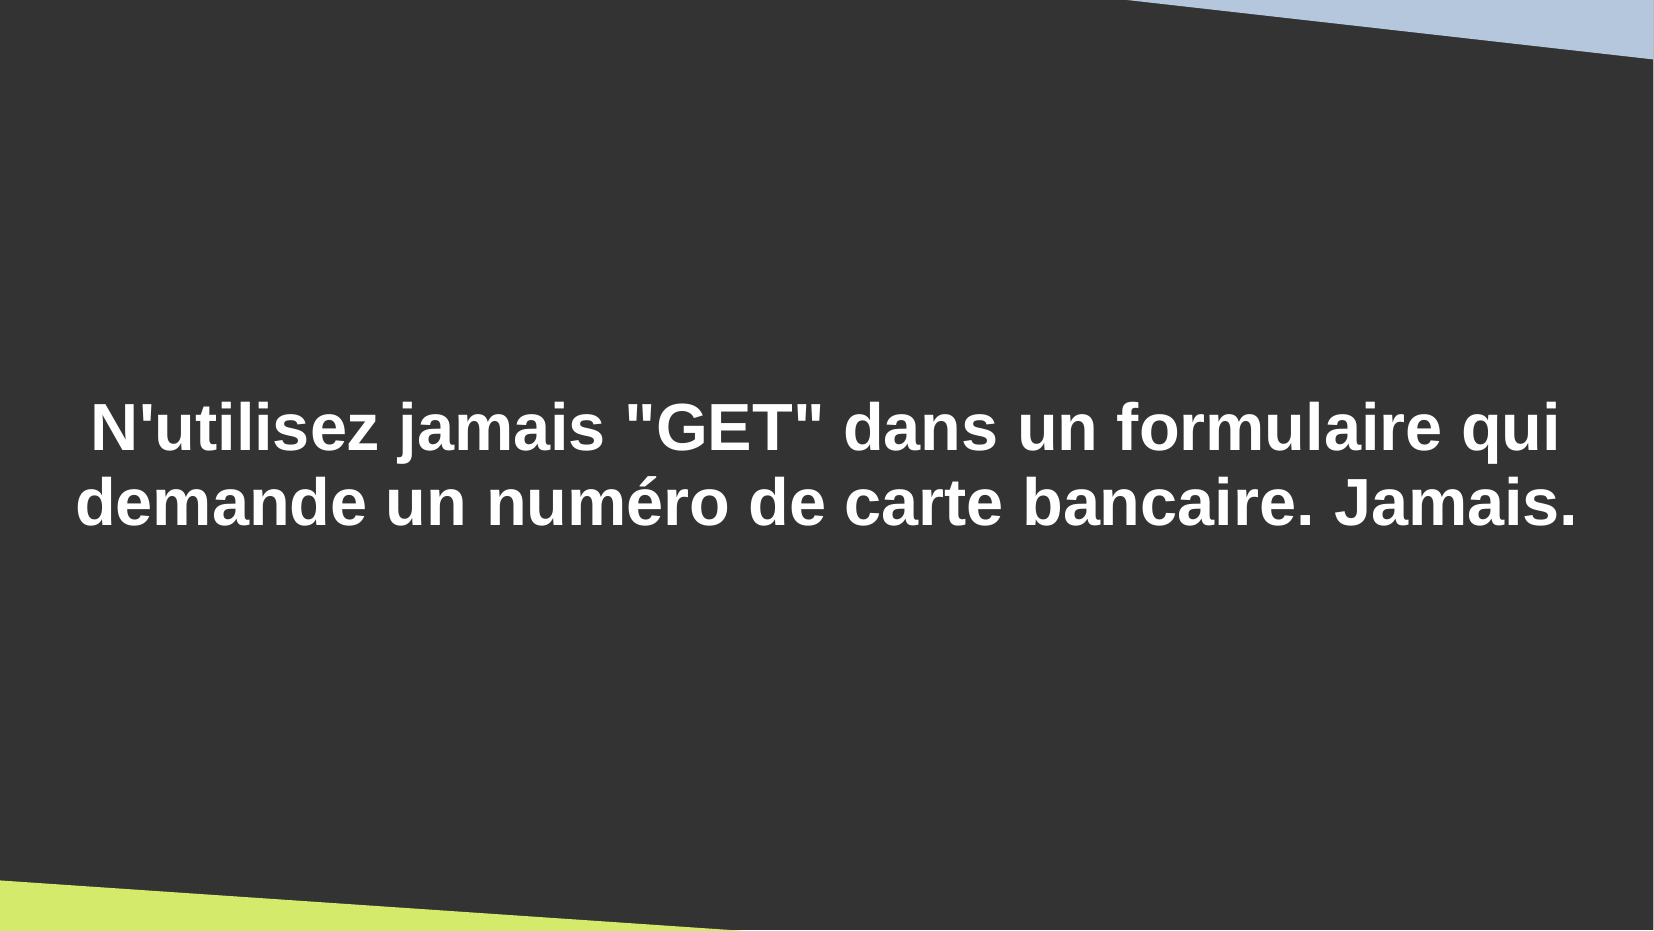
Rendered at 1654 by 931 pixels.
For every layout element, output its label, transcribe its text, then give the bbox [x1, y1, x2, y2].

text_box [1127, 0, 1654, 60]
text_box [0, 880, 746, 931]
title N'utilisez jamais "GET" dans un formulaire qui demande un numéro de carte bancaire. Jamais. [27, 390, 1627, 540]
